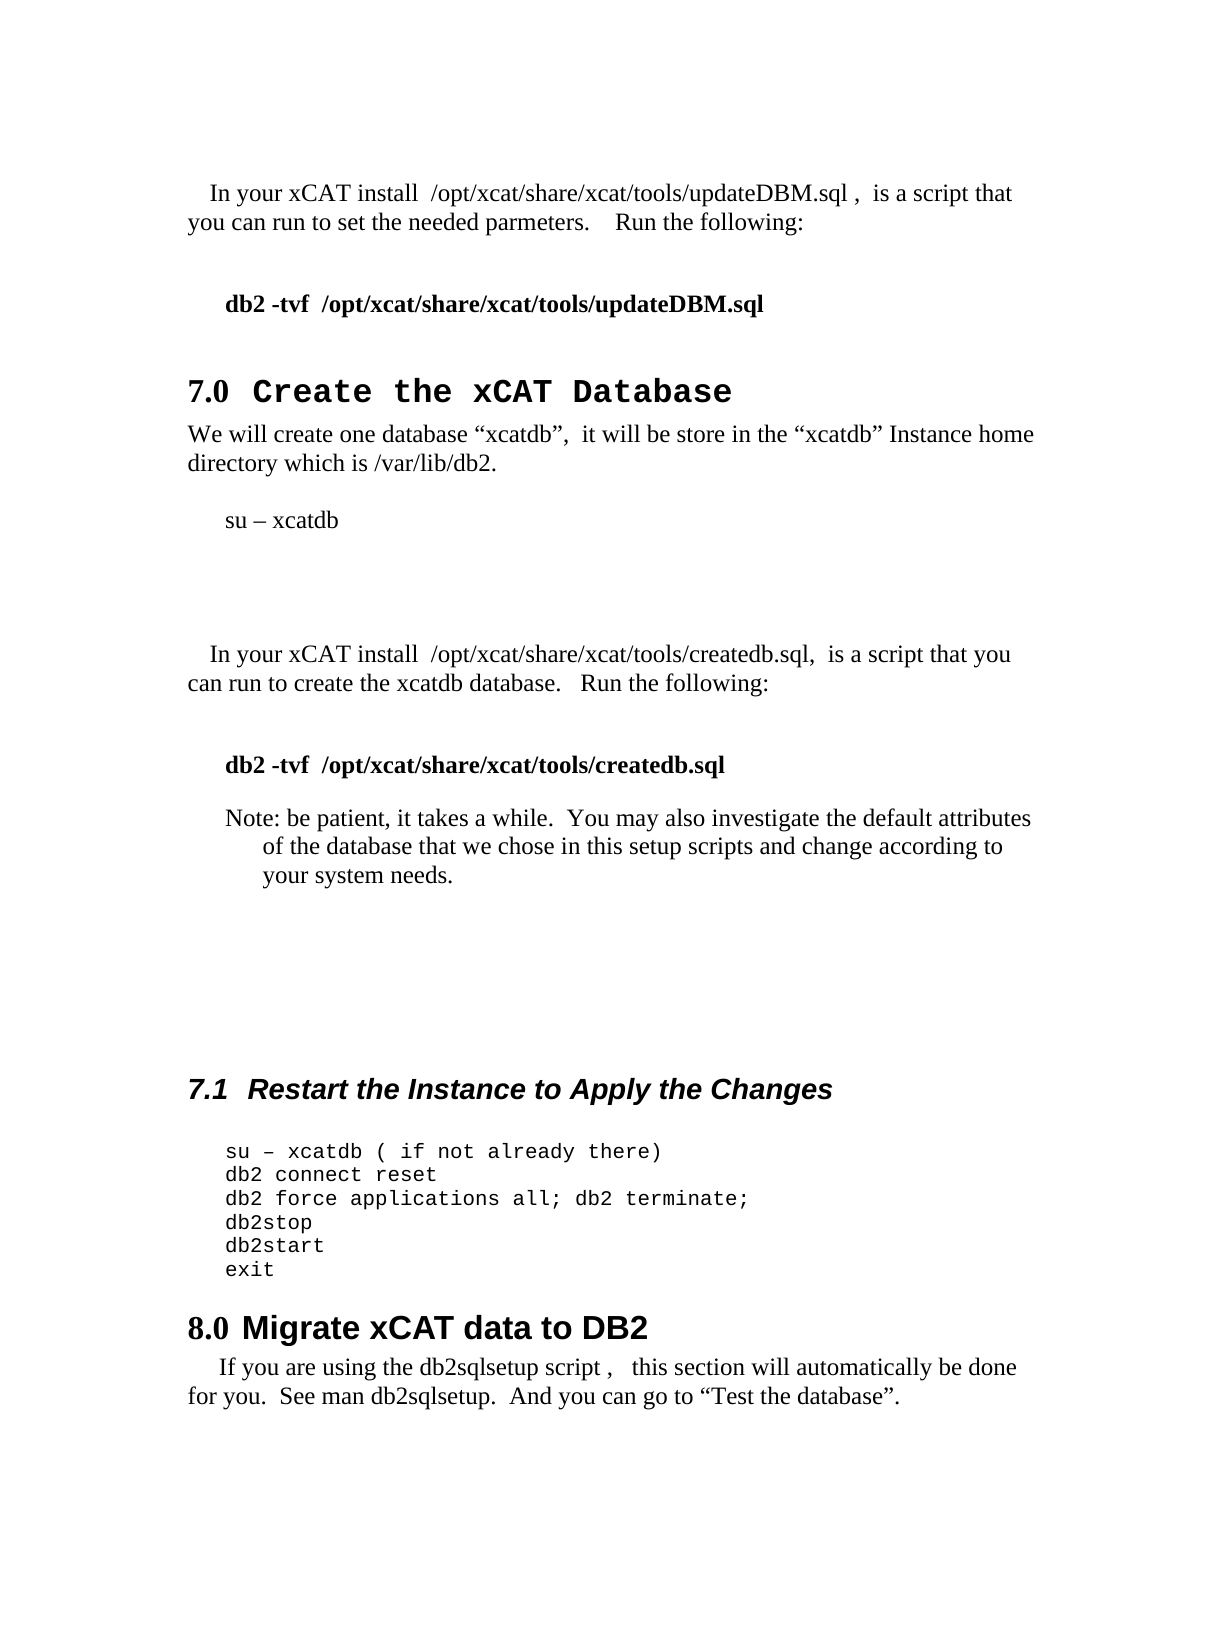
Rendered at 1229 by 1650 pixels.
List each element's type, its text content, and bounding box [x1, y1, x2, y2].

text db2stop [225, 1212, 1041, 1235]
subtitle Migrate xCAT data to DB2 [187, 1308, 1041, 1346]
text su – xcatdb [225, 505, 1041, 534]
text We will create one database “xcatdb”, it will be store in the “xcatdb” Instance home directory which is /var/lib/db2. [187, 419, 1041, 477]
text Note: be patient, it takes a while. You may also investigate the default attributes of the database that we chose in this setup scripts and change according to your system needs. [225, 803, 1041, 889]
text db2 -tvf /opt/xcat/share/xcat/tools/createdb.sql [225, 750, 1041, 779]
text In your xCAT install /opt/xcat/share/xcat/tools/createdb.sql, is a script that you can run to create the xcatdb database. Run the following: [187, 639, 1041, 696]
text If you are using the db2sqlsetup script , this section will automatically be done for you. See man db2sqlsetup. And you can go to “Test the database”. [187, 1352, 1041, 1410]
text exit [225, 1259, 1041, 1283]
subtitle Restart the Instance to Apply the Changes [187, 1072, 1041, 1106]
subtitle Create the xCAT Database [187, 372, 1041, 413]
text db2 force applications all; db2 terminate; [225, 1188, 1041, 1212]
text db2start [225, 1235, 1041, 1259]
text su – xcatdb ( if not already there) [225, 1141, 1041, 1164]
text db2 -tvf /opt/xcat/share/xcat/tools/updateDBM.sql [225, 289, 1041, 318]
text db2 connect reset [225, 1164, 1041, 1188]
text In your xCAT install /opt/xcat/share/xcat/tools/updateDBM.sql , is a script that you can run to set the needed parmeters. Run the following: [187, 178, 1041, 236]
